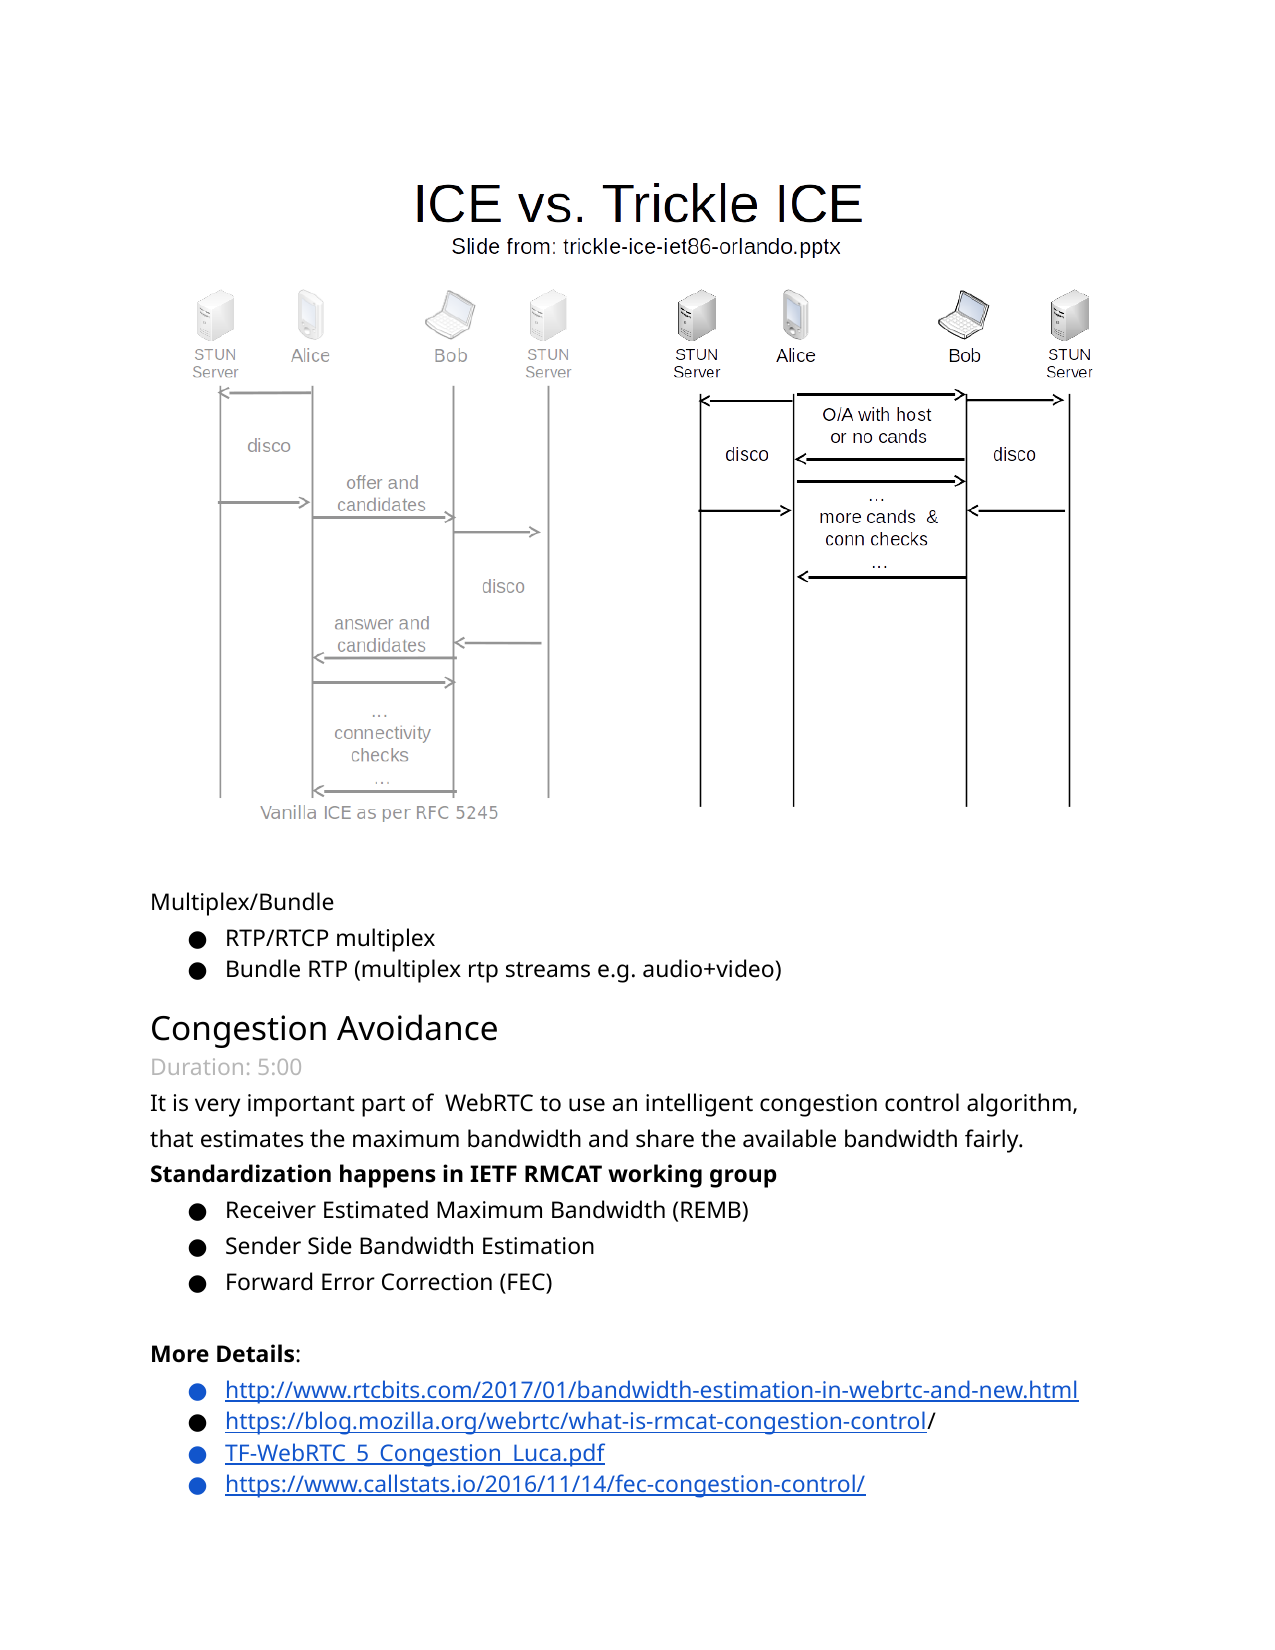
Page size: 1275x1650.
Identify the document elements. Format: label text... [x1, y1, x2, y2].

list Sender Side Bandwidth Estimation [187, 1230, 1125, 1262]
list Forward Error Correction (FEC) [187, 1266, 1125, 1297]
text Standardization happens in IETF RMCAT working group [150, 1158, 1125, 1190]
list http://www.rtcbits.com/2017/01/bandwidth-estimation-in-webrtc-and-new.html [187, 1374, 1125, 1405]
picture [150, 150, 1125, 882]
text Duration: 5:00 [150, 1051, 1125, 1082]
text More Details: [150, 1338, 1125, 1369]
list Bundle RTP (multiplex rtp streams e.g. audio+video) [187, 953, 1125, 984]
list TF-WebRTC_5_Congestion_Luca.pdf [187, 1437, 1125, 1468]
text Multiplex/Bundle [150, 882, 1125, 917]
subtitle Congestion Avoidance [150, 1005, 1125, 1051]
list https://www.callstats.io/2016/11/14/fec-congestion-control/ [187, 1468, 1125, 1499]
list https://blog.mozilla.org/webrtc/what-is-rmcat-congestion-control/ [187, 1405, 1125, 1437]
text It is very important part of WebRTC to use an intelligent congestion control algorithm, that estimates the maximum bandwidth and share the available bandwidth fairly. [150, 1087, 1125, 1154]
list Receiver Estimated Maximum Bandwidth (REMB) [187, 1194, 1125, 1226]
list RTP/RTCP multiplex [187, 922, 1125, 953]
